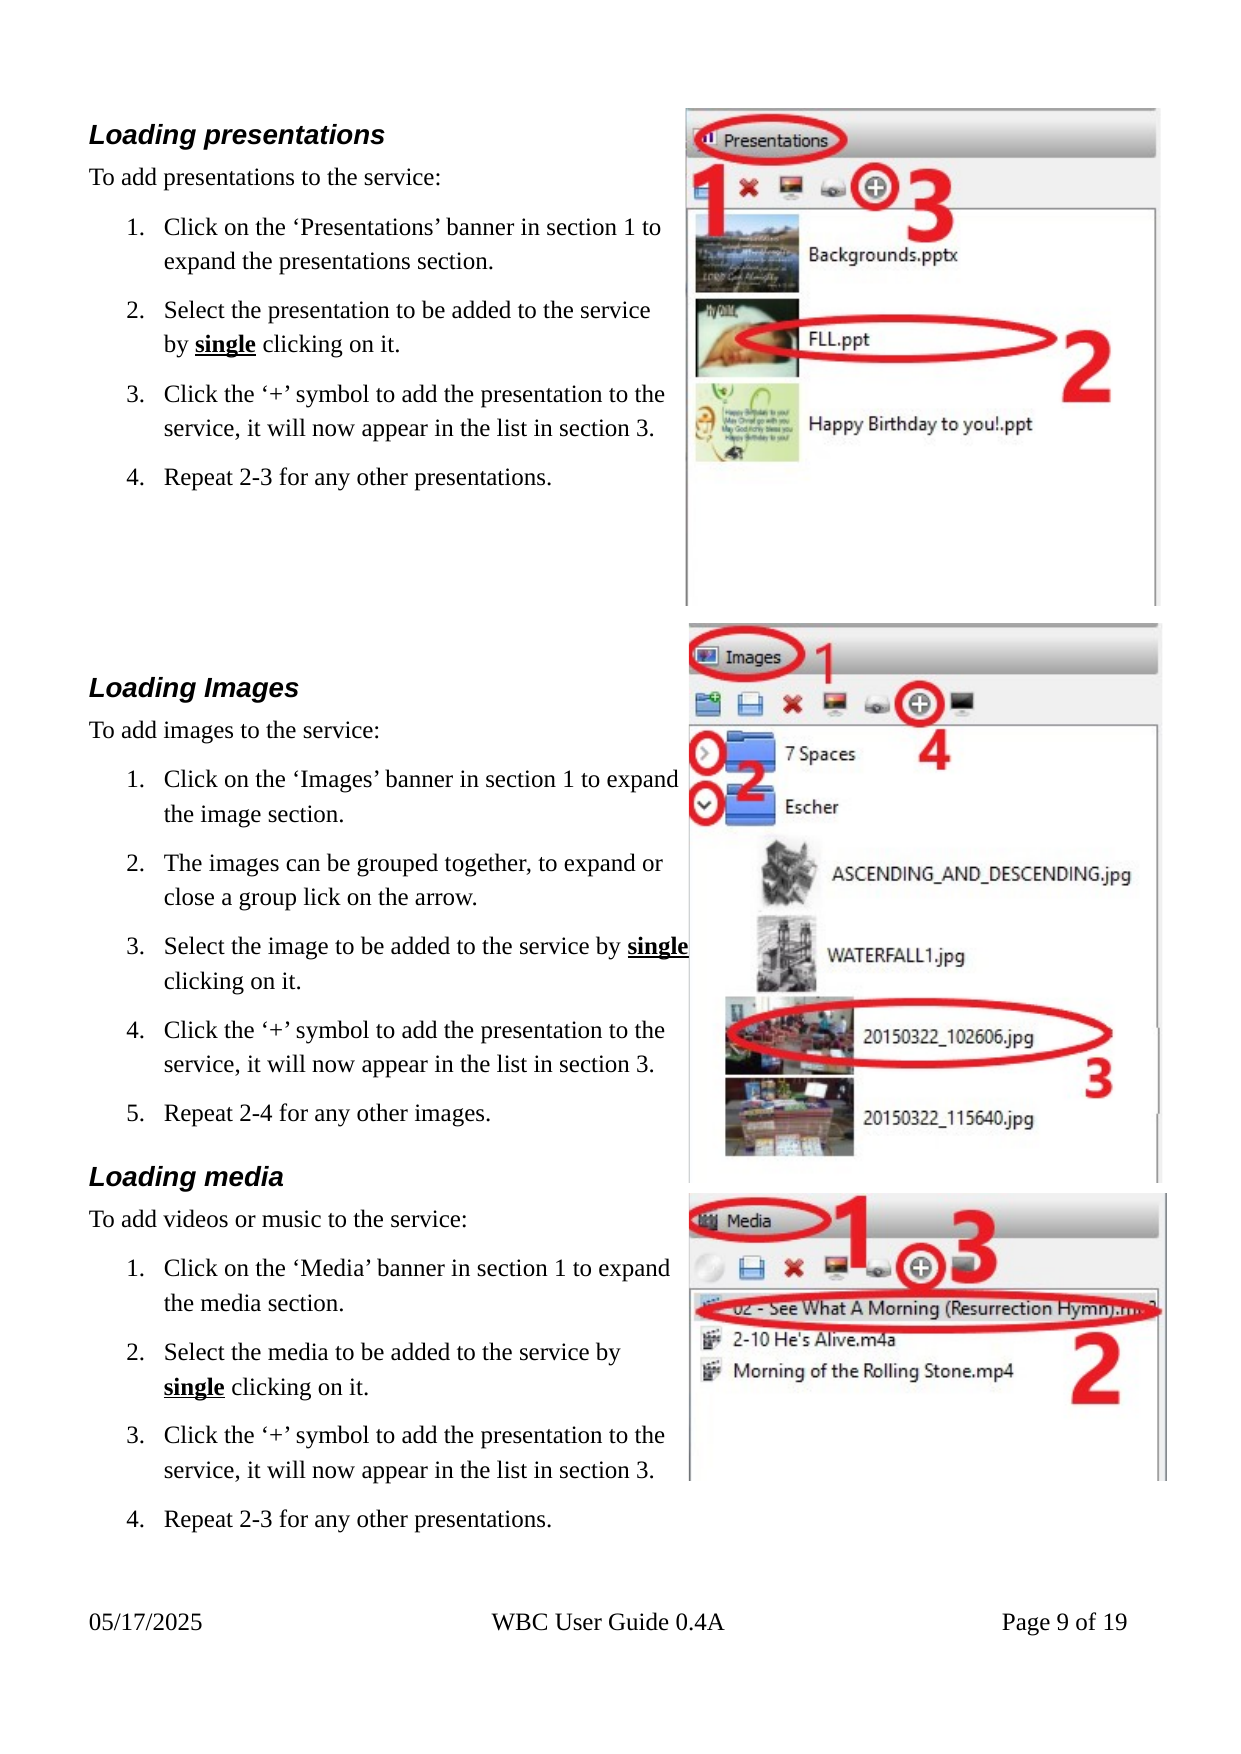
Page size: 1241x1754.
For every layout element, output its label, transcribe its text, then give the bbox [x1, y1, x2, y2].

list Click on the ‘Images’ banner in section 1 to expand the image section. [126, 764, 688, 828]
picture [688, 623, 1163, 1183]
list Click the ‘+’ symbol to add the presentation to the service, it will now appear in the list in section 3. [126, 379, 685, 442]
picture [688, 1193, 1167, 1481]
subtitle Loading Images [88, 671, 688, 703]
list Click on the ‘Media’ banner in section 1 to expand the media section. [126, 1253, 688, 1317]
list Select the image to be added to the service by single clicking on it. [126, 931, 688, 995]
list Repeat 2-3 for any other presentations. [126, 462, 685, 491]
list Select the media to be added to the service by single clicking on it. [126, 1337, 688, 1400]
list Click on the ‘Presentations’ banner in section 1 to expand the presentations section. [126, 212, 685, 275]
list Click the ‘+’ symbol to add the presentation to the service, it will now appear in the list in section 3. [126, 1421, 1152, 1484]
list Repeat 2-4 for any other images. [126, 1098, 688, 1127]
text To add videos or music to the service: [88, 1204, 688, 1233]
subtitle Loading presentations [88, 118, 685, 150]
list Select the presentation to be added to the service by single clicking on it. [126, 295, 685, 358]
list The images can be grouped together, to expand or close a group lick on the arrow. [126, 848, 688, 911]
list Repeat 2-3 for any other presentations. [126, 1504, 1152, 1533]
list Click the ‘+’ symbol to add the presentation to the service, it will now appear in the list in section 3. [126, 1015, 688, 1078]
text To add presentations to the service: [88, 162, 685, 191]
subtitle Loading media [88, 1160, 1152, 1192]
text To add images to the service: [88, 715, 688, 744]
picture [685, 108, 1161, 606]
